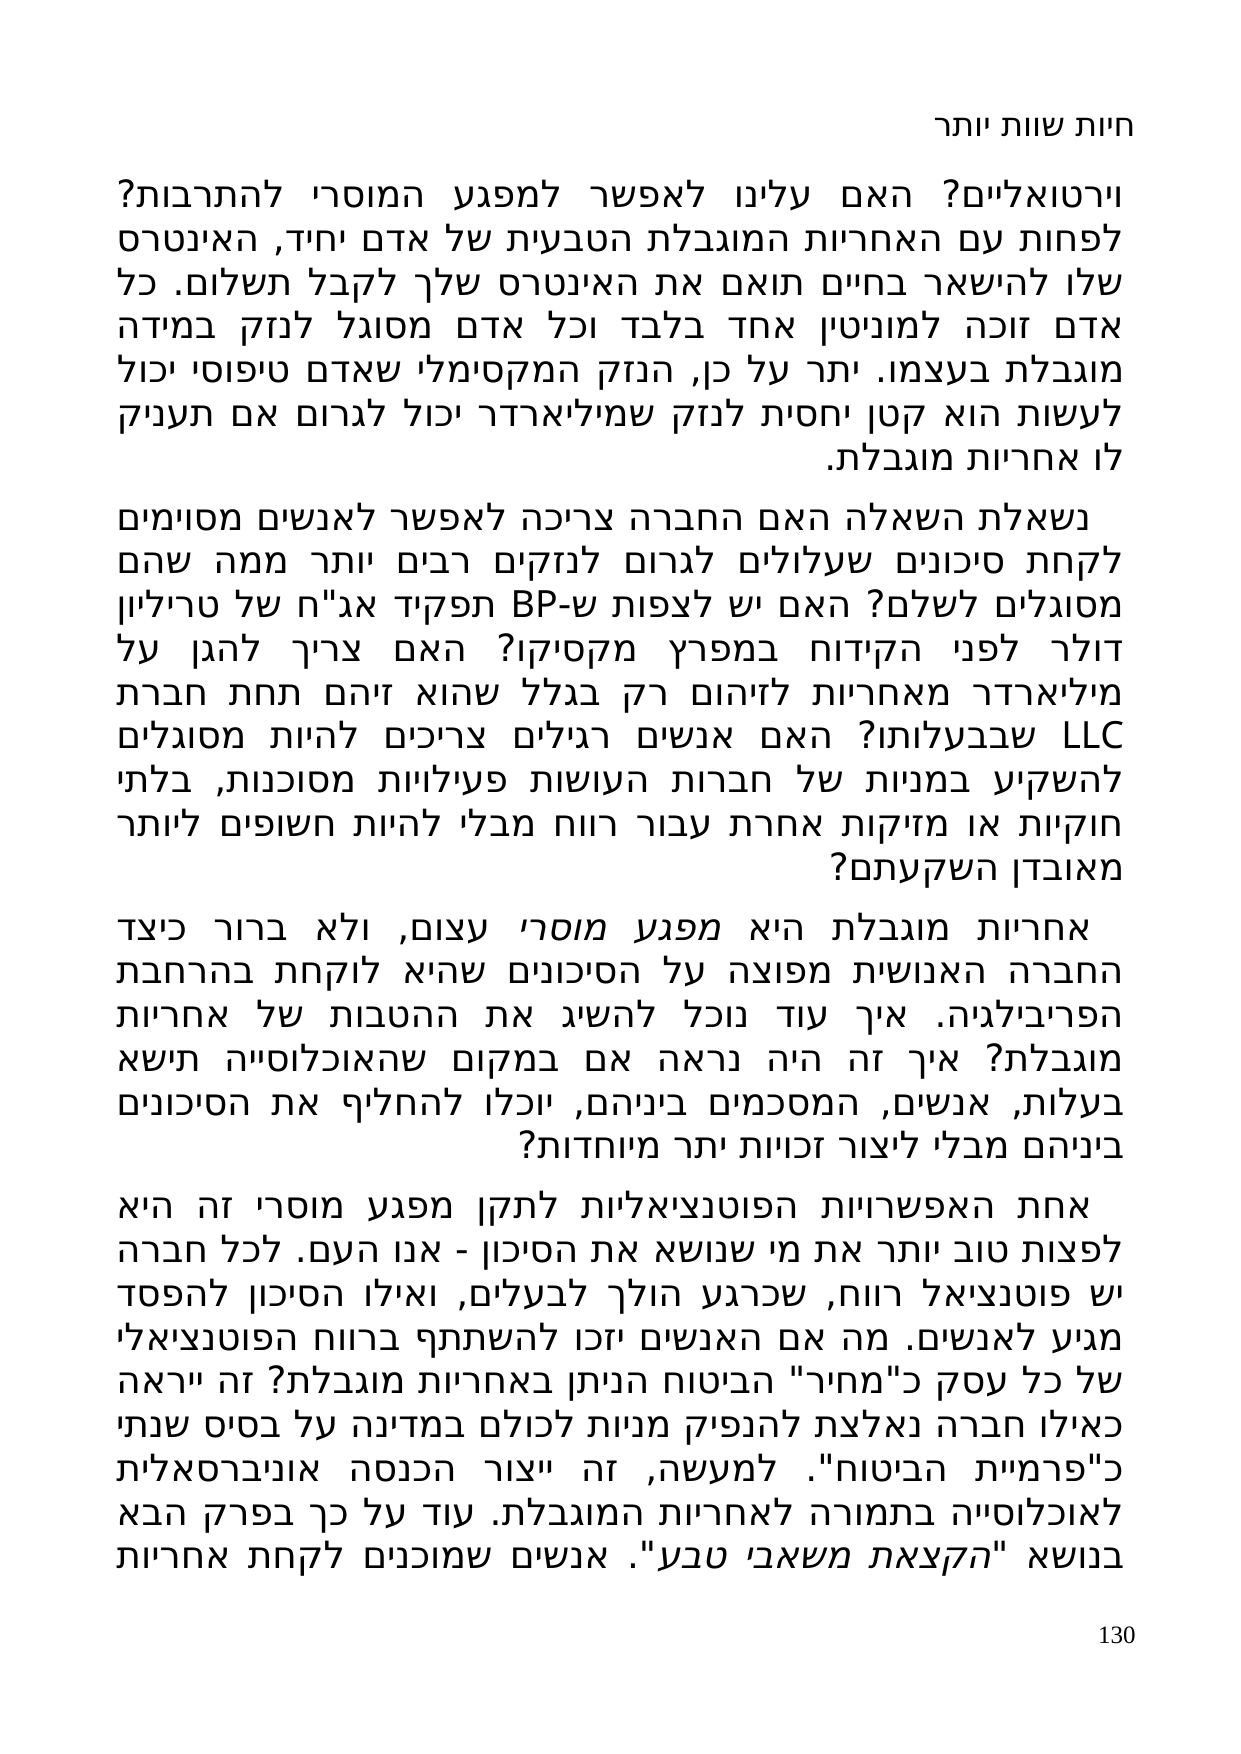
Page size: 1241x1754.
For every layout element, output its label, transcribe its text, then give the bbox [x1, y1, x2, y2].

text אחריות מוגבלת היא מפגע מוסרי עצום, ולא ברור כיצד החברה האנושית מפוצה על הסיכונים שהיא לוקחת בהרחבת הפריבילגיה. איך עוד נוכל להשיג את ההטבות של אחריות מוגבלת? איך זה היה נראה אם במקום שהאוכלוסייה תישא בעלות, אנשים, המסכמים ביניהם, יוכלו להחליף את הסיכונים ביניהם מבלי ליצור זכויות יתר מיוחדות? [116, 905, 1124, 1167]
text וירטואליים? האם עלינו לאפשר למפגע המוסרי להתרבות? לפחות עם האחריות המוגבלת הטבעית של אדם יחיד, האינטרס שלו להישאר בחיים תואם את האינטרס שלך לקבל תשלום. כל אדם זוכה למוניטין אחד בלבד וכל אדם מסוגל לנזק במידה מוגבלת בעצמו. יתר על כן, הנזק המקסימלי שאדם טיפוסי יכול לעשות הוא קטן יחסית לנזק שמיליארדר יכול לגרום אם תעניק לו אחריות מוגבלת. [116, 172, 1124, 479]
text אחת האפשרויות הפוטנציאליות לתקן מפגע מוסרי זה היא לפצות טוב יותר את מי שנושא את הסיכון - אנו העם. לכל חברה יש פוטנציאל רווח, שכרגע הולך לבעלים, ואילו הסיכון להפסד מגיע לאנשים. מה אם האנשים יזכו להשתתף ברווח הפוטנציאלי של כל עסק כ"מחיר" הביטוח הניתן באחריות מוגבלת? זה ייראה כאילו חברה נאלצת להנפיק מניות לכולם במדינה על בסיס שנתי כ"פרמיית הביטוח". למעשה, זה ייצור הכנסה אוניברסאלית לאוכלוסייה בתמורה לאחריות המוגבלת. עוד על כך בפרק הבא בנושא "הקצאת משאבי טבע". אנשים שמוכנים לקחת אחריות [116, 1184, 1124, 1577]
text נשאלת השאלה האם החברה צריכה לאפשר לאנשים מסוימים לקחת סיכונים שעלולים לגרום לנזקים רבים יותר ממה שהם מסוגלים לשלם? האם יש לצפות ש-BP תפקיד אג"ח של טריליון דולר לפני הקידוח במפרץ מקסיקו? האם צריך להגן על מיליארדר מאחריות לזיהום רק בגלל שהוא זיהם תחת חברת LLC שבבעלותו? האם אנשים רגילים צריכים להיות מסוגלים להשקיע במניות של חברות העושות פעילויות מסוכנות, בלתי חוקיות או מזיקות אחרת עבור רווח מבלי להיות חשופים ליותר מאובדן השקעתם? [116, 495, 1124, 889]
